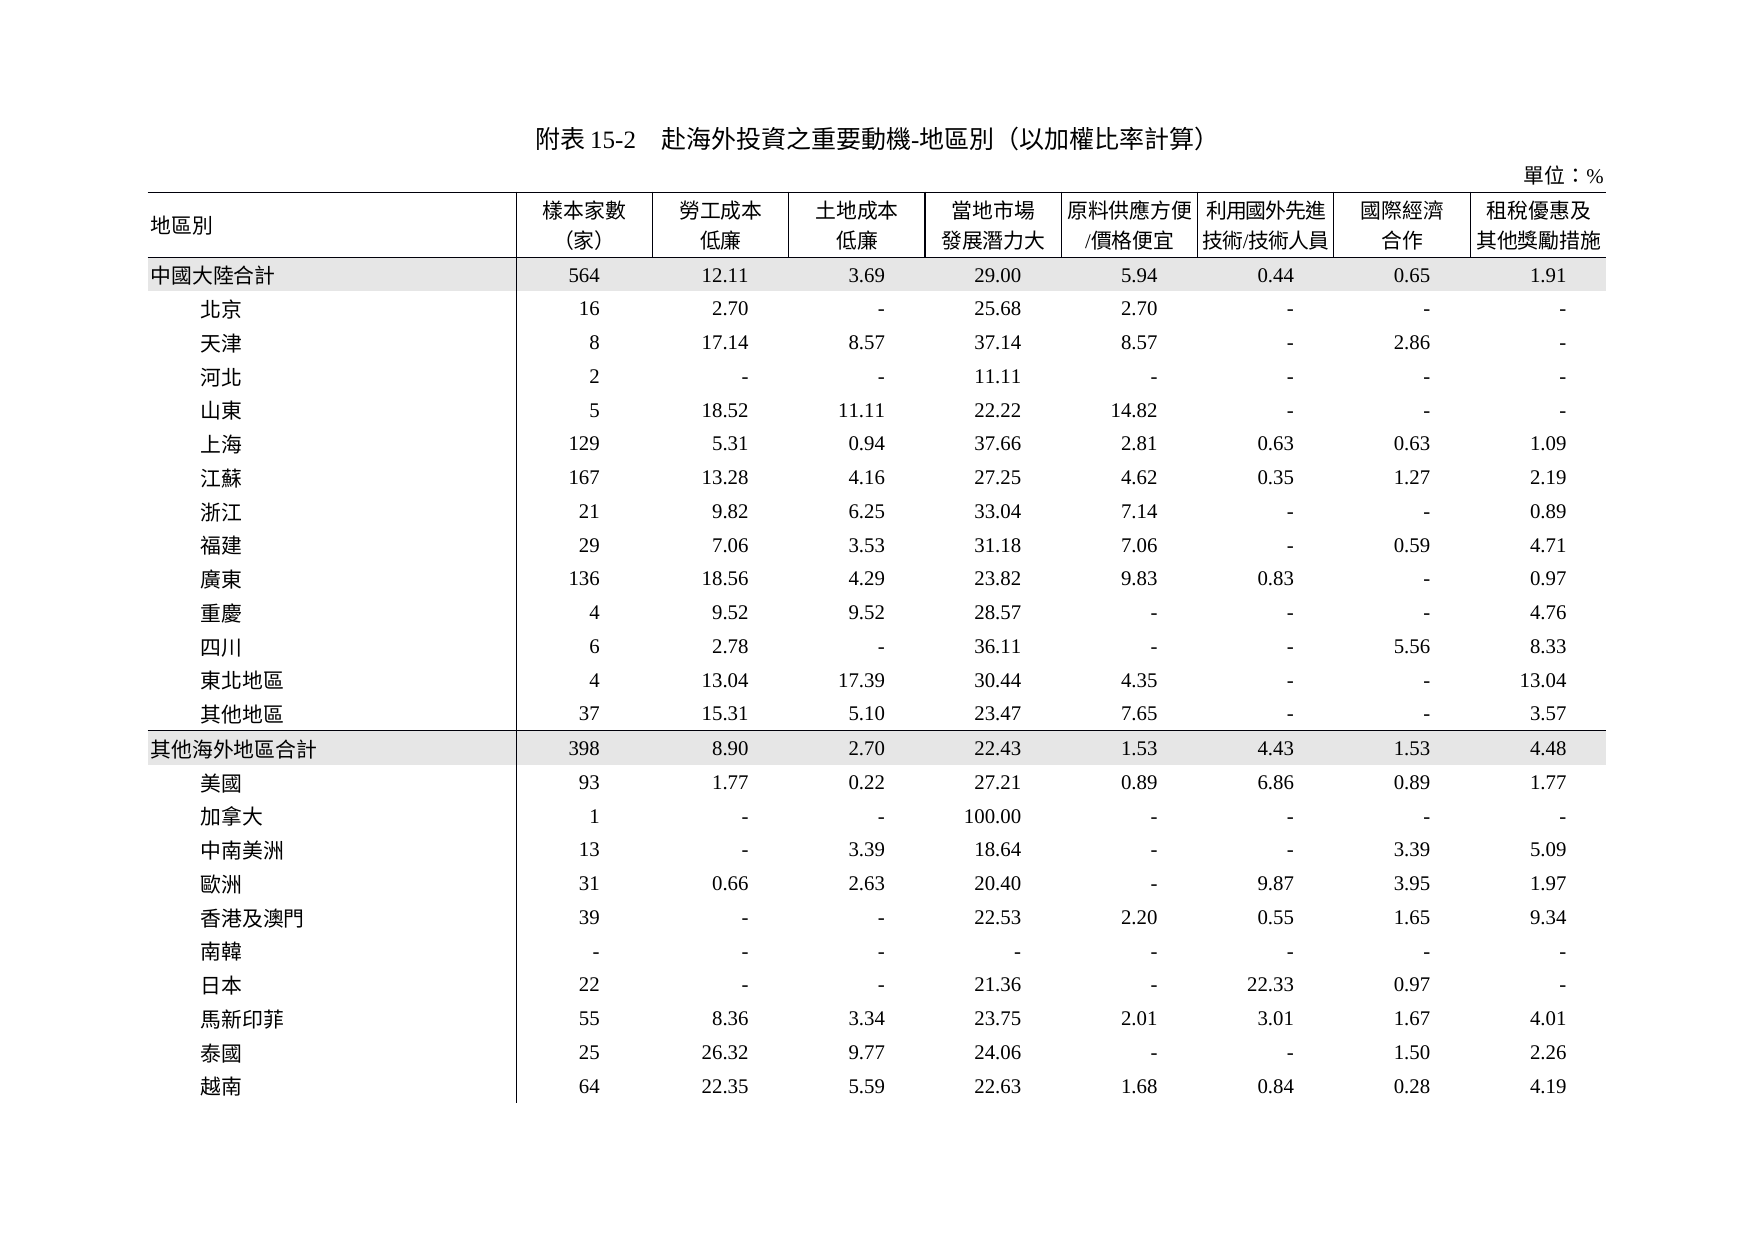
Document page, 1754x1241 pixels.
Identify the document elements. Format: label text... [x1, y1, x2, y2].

table_cell 36.11 [925, 629, 1061, 663]
table_cell 歐洲 [148, 866, 516, 900]
table_cell 4.71 [1470, 528, 1606, 561]
table_cell 1.65 [1334, 900, 1470, 934]
table_cell - [1061, 1035, 1198, 1069]
table_cell 2.78 [652, 629, 789, 663]
table_cell - [652, 968, 789, 1001]
table_cell 4.76 [1470, 595, 1606, 629]
table_cell 4.19 [1470, 1069, 1606, 1102]
table_cell 37 [517, 696, 652, 730]
table_cell 馬新印菲 [148, 1001, 516, 1035]
table_cell 11.11 [925, 359, 1061, 393]
table_cell 4 [517, 663, 652, 696]
table_cell - [652, 799, 789, 832]
table_cell 北京 [148, 291, 516, 325]
table_cell 9.52 [789, 595, 925, 629]
table_cell - [789, 629, 925, 663]
table_cell 8.57 [789, 325, 925, 359]
table_cell 利用國外先進技術/技術人員 [1198, 193, 1333, 257]
table_cell 上海 [148, 426, 516, 460]
table_cell 2.81 [1061, 426, 1198, 460]
table_cell 7.06 [652, 528, 789, 561]
table_cell - [1334, 561, 1470, 595]
table_cell - [1198, 696, 1334, 730]
table_cell 1 [517, 799, 652, 832]
table_cell 8.36 [652, 1001, 789, 1035]
table_cell 9.34 [1470, 900, 1606, 934]
table_cell 4.01 [1470, 1001, 1606, 1035]
table_cell 26.32 [652, 1035, 789, 1069]
table_cell - [1470, 291, 1606, 325]
table_cell - [1061, 595, 1198, 629]
table_cell 11.11 [789, 393, 925, 426]
table_cell 18.52 [652, 393, 789, 426]
table_cell 3.34 [789, 1001, 925, 1035]
table_cell 2.70 [652, 291, 789, 325]
table_cell - [1334, 696, 1470, 730]
table_cell 398 [517, 731, 652, 765]
table_cell - [789, 799, 925, 832]
table_cell 0.35 [1198, 460, 1334, 494]
table_cell 22.43 [925, 731, 1061, 765]
table_cell 1.53 [1334, 731, 1470, 765]
table_cell 9.83 [1061, 561, 1198, 595]
table_cell 8 [517, 325, 652, 359]
table_cell 3.69 [789, 258, 925, 291]
table_cell 4 [517, 595, 652, 629]
table_cell - [925, 934, 1061, 967]
table_cell 20.40 [925, 866, 1061, 900]
table_cell 0.89 [1061, 765, 1198, 799]
table_cell 8.90 [652, 731, 789, 765]
table_cell 9.87 [1198, 866, 1334, 900]
table_cell 當地市場 發展潛力大 [926, 193, 1061, 257]
table_cell 0.22 [789, 765, 925, 799]
table_cell 37.14 [925, 325, 1061, 359]
table_cell - [1061, 934, 1198, 967]
table_cell 香港及澳門 [148, 900, 516, 934]
table_cell - [1061, 629, 1198, 663]
table_cell 13.04 [652, 663, 789, 696]
table_cell 浙江 [148, 494, 516, 528]
table_cell - [1198, 291, 1334, 325]
table_cell 1.67 [1334, 1001, 1470, 1035]
table_cell - [1334, 663, 1470, 696]
table_cell 7.65 [1061, 696, 1198, 730]
table_cell 0.89 [1470, 494, 1606, 528]
table_cell 24.06 [925, 1035, 1061, 1069]
table_cell 中南美洲 [148, 833, 516, 866]
table_cell 3.53 [789, 528, 925, 561]
table_cell 167 [517, 460, 652, 494]
table_cell - [652, 900, 789, 934]
table_cell 1.77 [1470, 765, 1606, 799]
table_cell 0.55 [1198, 900, 1334, 934]
table_cell 0.84 [1198, 1069, 1334, 1102]
table_cell - [652, 833, 789, 866]
table_cell 22.22 [925, 393, 1061, 426]
table_cell 其他海外地區合計 [148, 731, 516, 765]
table_cell - [1334, 494, 1470, 528]
table_cell 31.18 [925, 528, 1061, 561]
table_cell - [517, 934, 652, 967]
table_cell 日本 [148, 968, 516, 1001]
table_cell 美國 [148, 765, 516, 799]
table_cell 4.35 [1061, 663, 1198, 696]
table_cell 山東 [148, 393, 516, 426]
table_cell - [1198, 833, 1334, 866]
table_cell - [789, 359, 925, 393]
table_cell - [789, 291, 925, 325]
table_cell 單位：% [148, 158, 1606, 192]
table_cell 0.83 [1198, 561, 1334, 595]
table_cell 23.75 [925, 1001, 1061, 1035]
table_cell 22.53 [925, 900, 1061, 934]
table_cell 18.64 [925, 833, 1061, 866]
table_cell 2.19 [1470, 460, 1606, 494]
table_cell 4.48 [1470, 731, 1606, 765]
table_cell 93 [517, 765, 652, 799]
table_cell 13.04 [1470, 663, 1606, 696]
table_cell 13 [517, 833, 652, 866]
table_cell 0.66 [652, 866, 789, 900]
table_cell 租稅優惠及 其他獎勵措施 [1471, 193, 1606, 257]
table_cell - [1198, 629, 1334, 663]
table_cell 136 [517, 561, 652, 595]
table_cell - [1061, 799, 1198, 832]
table_cell 12.11 [652, 258, 789, 291]
table_cell 其他地區 [148, 696, 516, 730]
table_cell 17.39 [789, 663, 925, 696]
table_cell 樣本家數（家） [517, 193, 652, 257]
table_cell 14.82 [1061, 393, 1198, 426]
table_cell 國際經濟 合作 [1334, 193, 1470, 257]
table_cell - [1470, 393, 1606, 426]
table_cell 39 [517, 900, 652, 934]
table_cell 5.09 [1470, 833, 1606, 866]
table_cell - [1334, 393, 1470, 426]
table_cell 4.43 [1198, 731, 1334, 765]
table_cell 4.29 [789, 561, 925, 595]
table_cell 土地成本 低廉 [789, 193, 924, 257]
table_cell 564 [517, 258, 652, 291]
table_cell 3.95 [1334, 866, 1470, 900]
table_cell - [789, 934, 925, 967]
table_cell - [789, 968, 925, 1001]
table_cell 0.59 [1334, 528, 1470, 561]
table_cell 5.10 [789, 696, 925, 730]
table_cell 1.91 [1470, 258, 1606, 291]
table_cell - [1061, 968, 1198, 1001]
table_cell 0.97 [1470, 561, 1606, 595]
table_cell 3.39 [1334, 833, 1470, 866]
table_cell 22.33 [1198, 968, 1334, 1001]
table_cell - [1061, 359, 1198, 393]
table_cell - [1198, 799, 1334, 832]
table_cell 6.86 [1198, 765, 1334, 799]
table_cell 地區別 [148, 193, 516, 257]
table_cell 9.52 [652, 595, 789, 629]
table_cell 1.97 [1470, 866, 1606, 900]
table_cell 1.68 [1061, 1069, 1198, 1102]
table_cell 2.01 [1061, 1001, 1198, 1035]
table_cell 18.56 [652, 561, 789, 595]
table_cell 0.63 [1334, 426, 1470, 460]
table_cell 37.66 [925, 426, 1061, 460]
table_cell 23.82 [925, 561, 1061, 595]
table_cell 2 [517, 359, 652, 393]
table_cell 越南 [148, 1069, 516, 1102]
table_cell 9.77 [789, 1035, 925, 1069]
table_cell 5.59 [789, 1069, 925, 1102]
table_cell 7.06 [1061, 528, 1198, 561]
table_cell - [1334, 799, 1470, 832]
table_cell 3.01 [1198, 1001, 1334, 1035]
table_cell 天津 [148, 325, 516, 359]
table_cell 1.50 [1334, 1035, 1470, 1069]
table_cell 100.00 [925, 799, 1061, 832]
table_cell 0.65 [1334, 258, 1470, 291]
table_cell 加拿大 [148, 799, 516, 832]
table_cell 29.00 [925, 258, 1061, 291]
table_cell 重慶 [148, 595, 516, 629]
table_cell - [1470, 325, 1606, 359]
table_cell 5.94 [1061, 258, 1198, 291]
table_cell 1.27 [1334, 460, 1470, 494]
table_cell - [1334, 934, 1470, 967]
table_cell 9.82 [652, 494, 789, 528]
table_cell 3.39 [789, 833, 925, 866]
table_cell 29 [517, 528, 652, 561]
table_cell 5.56 [1334, 629, 1470, 663]
table_cell - [1470, 968, 1606, 1001]
table_cell 1.77 [652, 765, 789, 799]
table_cell - [1334, 359, 1470, 393]
table_cell 30.44 [925, 663, 1061, 696]
table_cell 55 [517, 1001, 652, 1035]
table_cell - [1198, 393, 1334, 426]
table_cell - [789, 900, 925, 934]
table_cell - [1334, 291, 1470, 325]
table_cell 5 [517, 393, 652, 426]
table_cell 0.94 [789, 426, 925, 460]
table_cell 1.53 [1061, 731, 1198, 765]
table_cell - [1198, 1035, 1334, 1069]
table_cell 22.35 [652, 1069, 789, 1102]
table_cell 33.04 [925, 494, 1061, 528]
table_cell 8.57 [1061, 325, 1198, 359]
table_cell 22 [517, 968, 652, 1001]
table_cell 0.44 [1198, 258, 1334, 291]
table_cell 中國大陸合計 [148, 258, 516, 291]
table_cell - [1470, 359, 1606, 393]
table_cell 1.09 [1470, 426, 1606, 460]
table_cell 64 [517, 1069, 652, 1102]
table_cell 15.31 [652, 696, 789, 730]
table_cell 31 [517, 866, 652, 900]
table_cell 23.47 [925, 696, 1061, 730]
table_cell 25 [517, 1035, 652, 1069]
table_cell - [1334, 595, 1470, 629]
table_cell 6.25 [789, 494, 925, 528]
table_cell 22.63 [925, 1069, 1061, 1102]
table_cell 0.97 [1334, 968, 1470, 1001]
table_cell - [1198, 595, 1334, 629]
table_cell - [1198, 359, 1334, 393]
table_cell 東北地區 [148, 663, 516, 696]
table_cell 6 [517, 629, 652, 663]
table_cell 27.21 [925, 765, 1061, 799]
table_cell 2.26 [1470, 1035, 1606, 1069]
table_cell 5.31 [652, 426, 789, 460]
table_cell 福建 [148, 528, 516, 561]
table_cell - [1198, 325, 1334, 359]
table_cell 四川 [148, 629, 516, 663]
table_cell 4.16 [789, 460, 925, 494]
table_cell 21.36 [925, 968, 1061, 1001]
table_cell 0.63 [1198, 426, 1334, 460]
table_cell 0.89 [1334, 765, 1470, 799]
table_cell - [1198, 494, 1334, 528]
table_cell 16 [517, 291, 652, 325]
table_cell 28.57 [925, 595, 1061, 629]
table_cell 江蘇 [148, 460, 516, 494]
table_cell - [1061, 833, 1198, 866]
table_cell 0.28 [1334, 1069, 1470, 1102]
table_cell 南韓 [148, 934, 516, 967]
table_cell 勞工成本 低廉 [653, 193, 788, 257]
table_cell - [1198, 934, 1334, 967]
table_cell 2.63 [789, 866, 925, 900]
table_cell 129 [517, 426, 652, 460]
table_cell 7.14 [1061, 494, 1198, 528]
table_cell 17.14 [652, 325, 789, 359]
table_cell - [1061, 866, 1198, 900]
table_cell - [1470, 934, 1606, 967]
table_cell 8.33 [1470, 629, 1606, 663]
table_cell 河北 [148, 359, 516, 393]
table_cell - [1198, 528, 1334, 561]
table_cell 25.68 [925, 291, 1061, 325]
table_cell 2.70 [789, 731, 925, 765]
table_cell 廣東 [148, 561, 516, 595]
table_cell - [1470, 799, 1606, 832]
table_cell 13.28 [652, 460, 789, 494]
table_cell 21 [517, 494, 652, 528]
table_cell 27.25 [925, 460, 1061, 494]
table_cell 4.62 [1061, 460, 1198, 494]
table_cell - [1198, 663, 1334, 696]
table_cell 3.57 [1470, 696, 1606, 730]
table_cell 2.70 [1061, 291, 1198, 325]
table_header 附表15-2 赴海外投資之重要動機-地區別（以加權比率計算） [148, 118, 1606, 158]
table_cell 泰國 [148, 1035, 516, 1069]
table_cell 原料供應方便/價格便宜 [1062, 193, 1197, 257]
table_cell - [652, 359, 789, 393]
table_cell 2.86 [1334, 325, 1470, 359]
table_cell 2.20 [1061, 900, 1198, 934]
table_cell - [652, 934, 789, 967]
